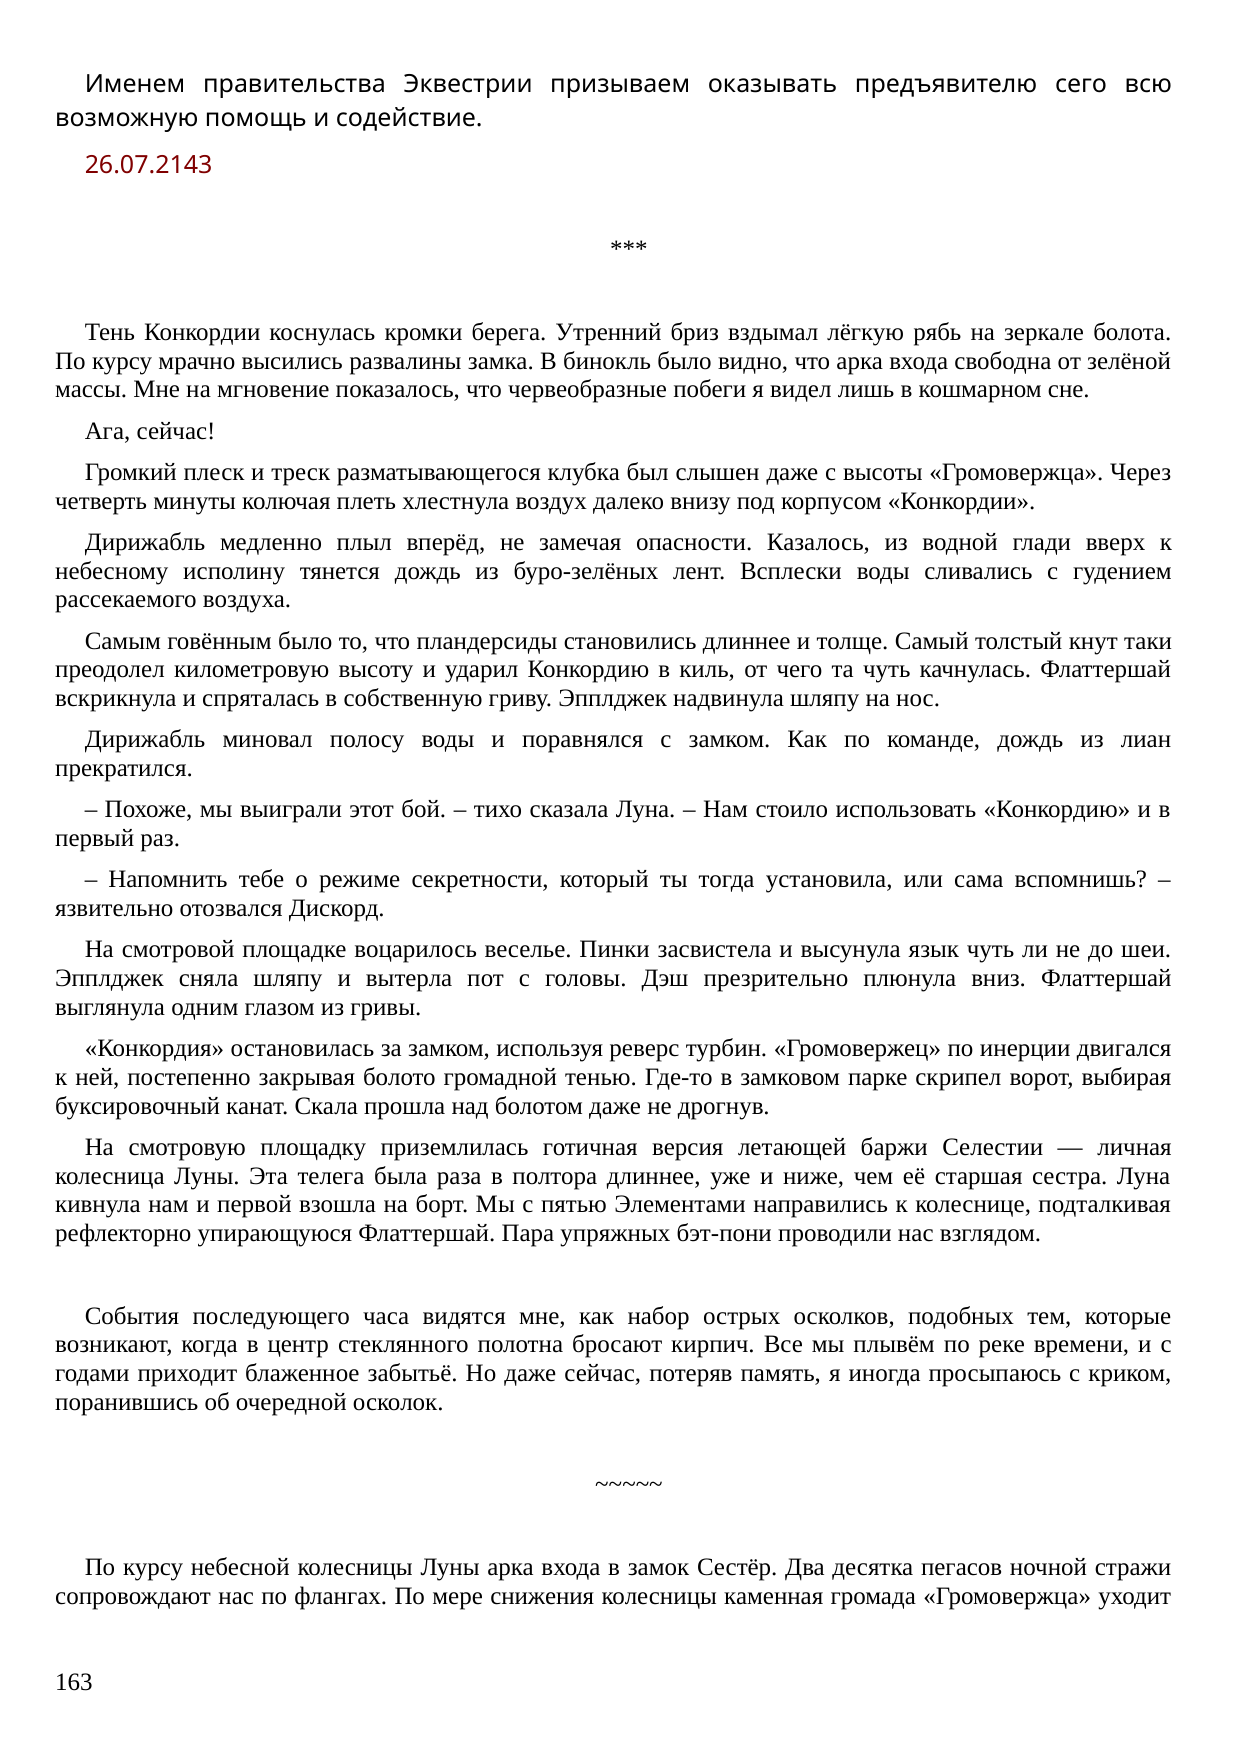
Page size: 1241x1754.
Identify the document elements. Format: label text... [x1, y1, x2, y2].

text События последующего часа видятся мне, как набор острых осколков, подобных тем, которые возникают, когда в центр стеклянного полотна бросают кирпич. Все мы плывём по реке времени, и с годами приходит блаженное забытьё. Но даже сейчас, потеряв память, я иногда просыпаюсь с криком, поранившись об очередной осколок. [55, 1301, 1173, 1416]
text *** [55, 234, 1173, 263]
text Громкий плеск и треск разматывающегося клубка был слышен даже с высоты «Громовержца». Через четверть минуты колючая плеть хлестнула воздух далеко внизу под корпусом «Конкордии». [55, 457, 1173, 514]
text По курсу небесной колесницы Луны арка входа в замок Сестёр. Два десятка пегасов ночной стражи сопровождают нас по флангах. По мере снижения колесницы каменная громада «Громовержца» уходит [55, 1552, 1173, 1609]
text ~~~~~ [55, 1469, 1173, 1498]
text На смотровую площадку приземлилась готичная версия летающей баржи Селестии — личная колесница Луны. Эта телега была раза в полтора длиннее, уже и ниже, чем её старшая сестра. Луна кивнула нам и первой взошла на борт. Мы с пятью Элементами направились к колеснице, подталкивая рефлекторно упирающуюся Флаттершай. Пара упряжных бэт-пони проводили нас взглядом. [55, 1132, 1173, 1247]
text Ага, сейчас! [55, 416, 1173, 444]
text «Конкордия» остановилась за замком, используя реверс турбин. «Громовержец» по инерции двигался к ней, постепенно закрывая болото громадной тенью. Где-то в замковом парке скрипел ворот, выбирая буксировочный канат. Скала прошла над болотом даже не дрогнув. [55, 1033, 1173, 1119]
text – Похоже, мы выиграли этот бой. – тихо сказала Луна. – Нам стоило использовать «Конкордию» и в первый раз. [55, 794, 1173, 852]
text Тень Конкордии коснулась кромки берега. Утренний бриз вздымал лёгкую рябь на зеркале болота. По курсу мрачно высились развалины замка. В бинокль было видно, что арка входа свободна от зелёной массы. Мне на мгновение показалось, что червеобразные побеги я видел лишь в кошмарном сне. [55, 317, 1173, 403]
text Именем правительства Эквестрии призываем оказывать предъявителю сего всю возможную помощь и содействие. [55, 66, 1173, 134]
text Дирижабль медленно плыл вперёд, не замечая опасности. Казалось, из водной глади вверх к небесному исполину тянется дождь из буро-зелёных лент. Всплески воды сливались с гудением рассекаемого воздуха. [55, 527, 1173, 613]
text – Напомнить тебе о режиме секретности, который ты тогда установила, или сама вспомнишь? – язвительно отозвался Дискорд. [55, 864, 1173, 922]
text Дирижабль миновал полосу воды и поравнялся с замком. Как по команде, дождь из лиан прекратился. [55, 724, 1173, 782]
text На смотровой площадке воцарилось веселье. Пинки засвистела и высунула язык чуть ли не до шеи. Эпплджек сняла шляпу и вытерла пот с головы. Дэш презрительно плюнула вниз. Флаттершай выглянула одним глазом из гривы. [55, 934, 1173, 1021]
text 26.07.2143 [55, 147, 1173, 181]
text Самым говённым было то, что пландерсиды становились длиннее и толще. Самый толстый кнут таки преодолел километровую высоту и ударил Конкордию в киль, от чего та чуть качнулась. Флаттершай вскрикнула и спряталась в собственную гриву. Эпплджек надвинула шляпу на нос. [55, 626, 1173, 712]
